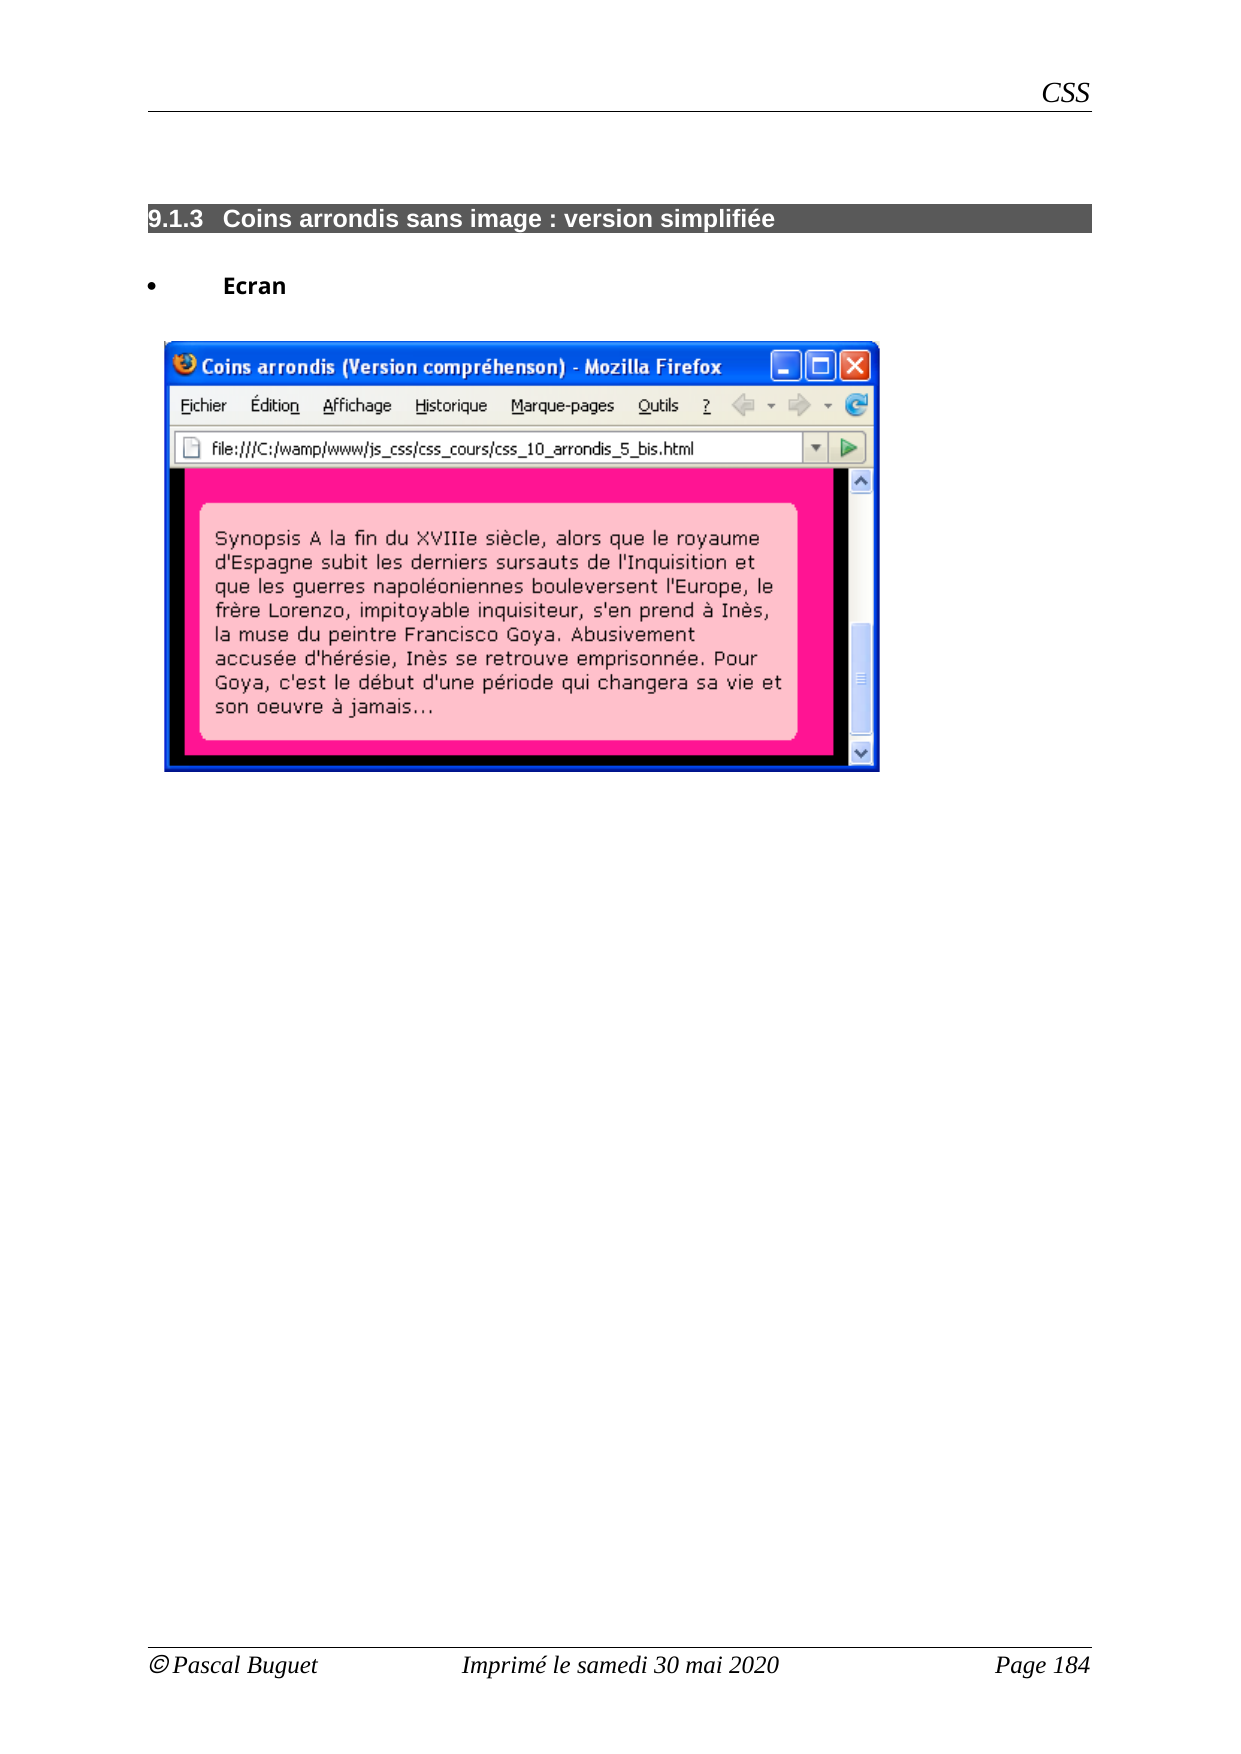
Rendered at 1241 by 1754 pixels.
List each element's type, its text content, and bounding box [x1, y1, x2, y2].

picture [164, 341, 880, 772]
list Ecran [148, 270, 1092, 301]
subtitle Coins arrondis sans image : version simplifiée [148, 204, 1092, 233]
